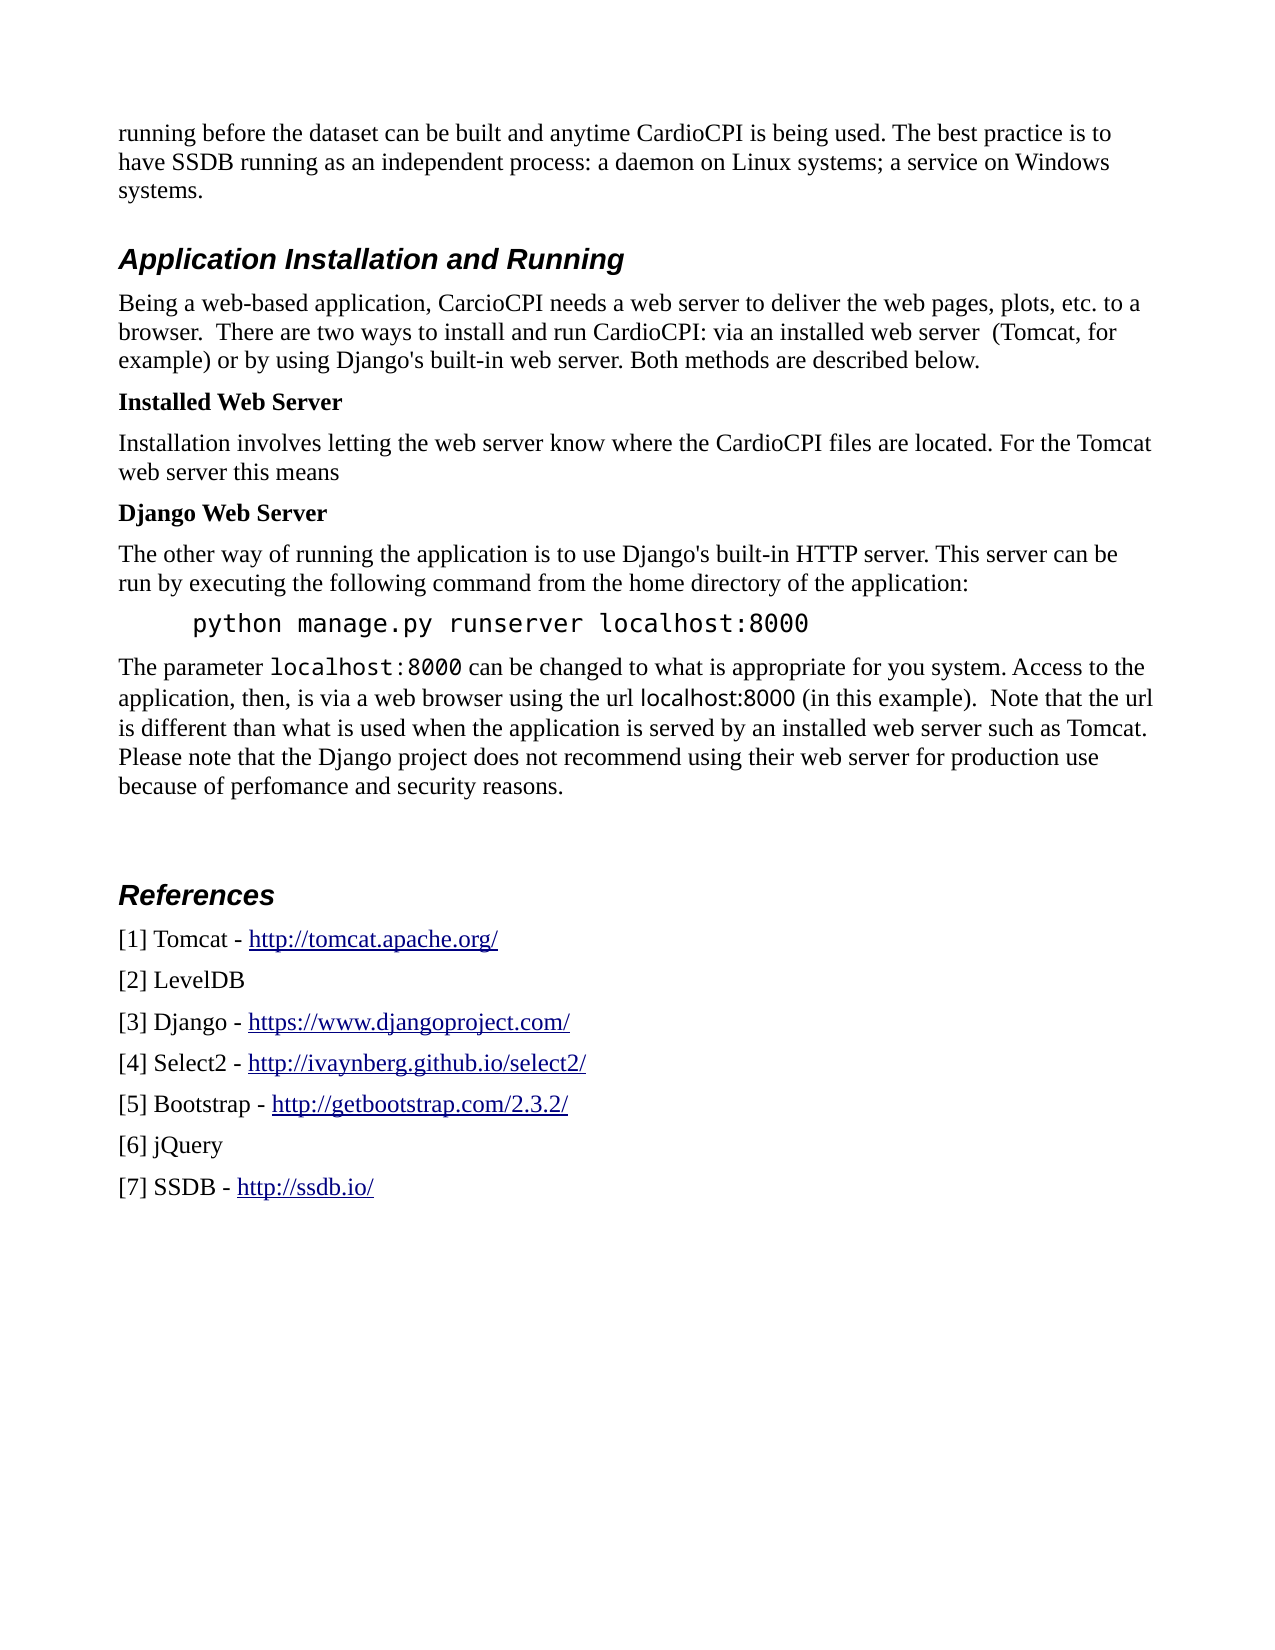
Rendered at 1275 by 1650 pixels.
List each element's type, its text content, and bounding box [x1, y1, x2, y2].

text The parameter localhost:8000 can be changed to what is appropriate for you system. Access to the application, then, is via a web browser using the url localhost:8000 (in this example). Note that the url is different than what is used when the application is served by an installed web server such as Tomcat. Please note that the Django project does not recommend using their web server for production use because of perfomance and security reasons. [118, 651, 1157, 799]
text [4] Select2 - http://ivaynberg.github.io/select2/ [118, 1048, 1157, 1077]
text [5] Bootstrap - http://getbootstrap.com/2.3.2/ [118, 1089, 1157, 1118]
text Installation involves letting the web server know where the CardioCPI files are located. For the Tomcat web server this means [118, 428, 1157, 485]
text Django Web Server [118, 498, 1157, 527]
text running before the dataset can be built and anytime CardioCPI is being used. The best practice is to have SSDB running as an independent process: a daemon on Linux systems; a service on Windows systems. [118, 118, 1157, 204]
text [2] LevelDB [118, 966, 1157, 994]
text [7] SSDB - http://ssdb.io/ [118, 1172, 1157, 1201]
text Installed Web Server [118, 387, 1157, 415]
text python manage.py runserver localhost:8000 [192, 609, 1157, 638]
text The other way of running the application is to use Django's built-in HTTP server. This server can be run by executing the following command from the home directory of the application: [118, 539, 1157, 597]
text [1] Tomcat - http://tomcat.apache.org/ [118, 924, 1157, 953]
text Being a web-based application, CarcioCPI needs a web server to deliver the web pages, plots, etc. to a browser. There are two ways to install and run CardioCPI: via an installed web server (Tomcat, for example) or by using Django's built-in web server. Both methods are described below. [118, 288, 1157, 374]
subtitle References [118, 878, 1157, 912]
text [6] jQuery [118, 1131, 1157, 1159]
subtitle Application Installation and Running [118, 242, 1157, 275]
text [3] Django - https://www.djangoproject.com/ [118, 1007, 1157, 1036]
